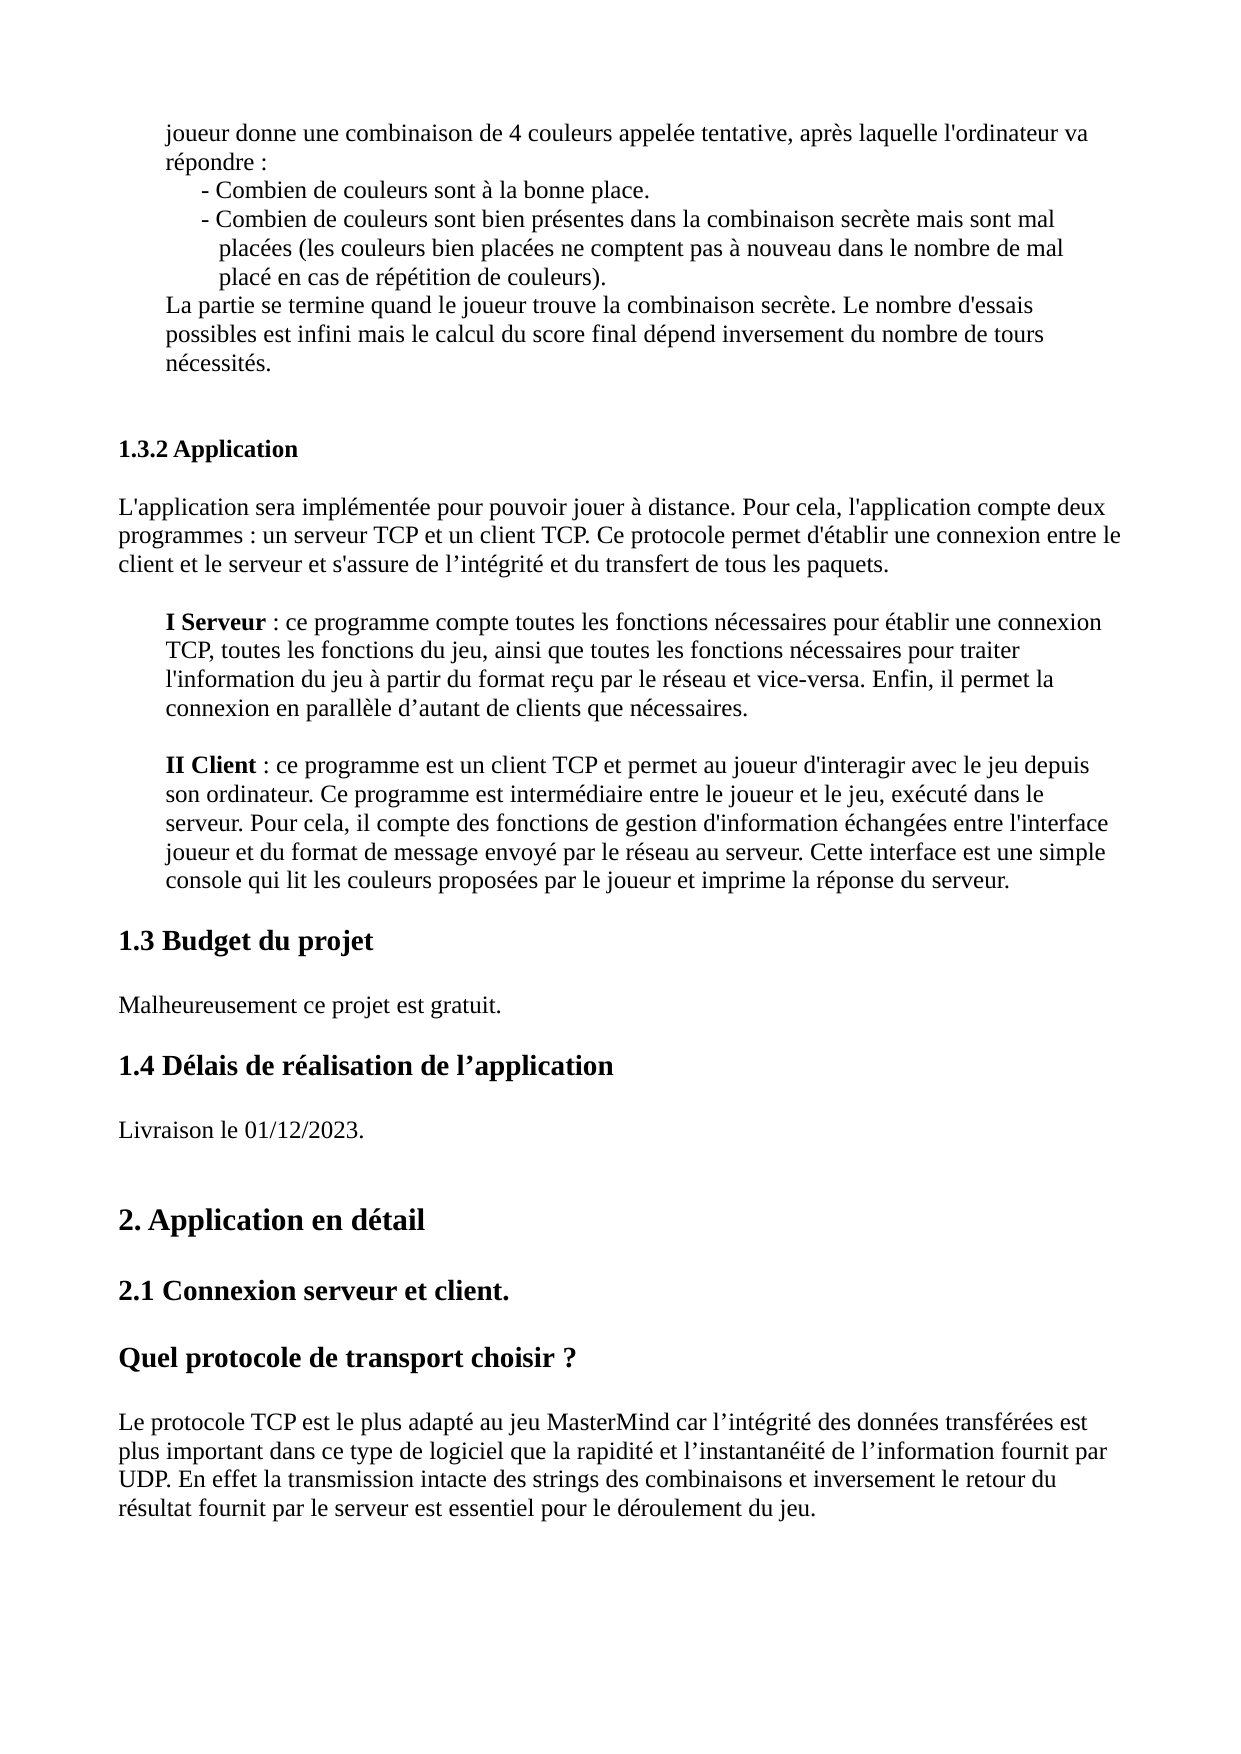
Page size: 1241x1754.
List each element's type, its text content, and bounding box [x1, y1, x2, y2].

text Quel protocole de transport choisir ? [118, 1340, 1122, 1373]
text I Serveur : ce programme compte toutes les fonctions nécessaires pour établir une connexion TCP, toutes les fonctions du jeu, ainsi que toutes les fonctions nécessaires pour traiter l'information du jeu à partir du format reçu par le réseau et vice-versa. Enfin, il permet la connexion en parallèle d’autant de clients que nécessaires. [165, 607, 1122, 722]
text 1.4 Délais de réalisation de l’application [118, 1048, 1122, 1081]
text La partie se termine quand le joueur trouve la combinaison secrète. Le nombre d'essais possibles est infini mais le calcul du score final dépend inversement du nombre de tours nécessités. [165, 291, 1122, 377]
text joueur donne une combinaison de 4 couleurs appelée tentative, après laquelle l'ordinateur va répondre : [165, 118, 1122, 176]
text Le protocole TCP est le plus adapté au jeu MasterMind car l’intégrité des données transférées est plus important dans ce type de logiciel que la rapidité et l’instantanéité de l’information fournit par UDP. En effet la transmission intacte des strings des combinaisons et inversement le retour du résultat fournit par le serveur est essentiel pour le déroulement du jeu. [118, 1407, 1122, 1522]
text 1.3.2 Application [118, 434, 1122, 463]
text - Combien de couleurs sont à la bonne place. [201, 176, 1122, 204]
text 2.1 Connexion serveur et client. [118, 1273, 1122, 1306]
text II Client : ce programme est un client TCP et permet au joueur d'interagir avec le jeu depuis son ordinateur. Ce programme est intermédiaire entre le joueur et le jeu, exécuté dans le serveur. Pour cela, il compte des fonctions de gestion d'information échangées entre l'interface joueur et du format de message envoyé par le réseau au serveur. Cette interface est une simple console qui lit les couleurs proposées par le joueur et imprime la réponse du serveur. [165, 751, 1122, 894]
text Malheureusement ce projet est gratuit. [118, 990, 1122, 1019]
text 1.3 Budget du projet [118, 923, 1122, 957]
text Livraison le 01/12/2023. [118, 1115, 1122, 1143]
text - Combien de couleurs sont bien présentes dans la combinaison secrète mais sont mal placées (les couleurs bien placées ne comptent pas à nouveau dans le nombre de mal placé en cas de répétition de couleurs). [201, 204, 1122, 291]
text 2. Application en détail [118, 1201, 1122, 1237]
text L'application sera implémentée pour pouvoir jouer à distance. Pour cela, l'application compte deux programmes : un serveur TCP et un client TCP. Ce protocole permet d'établir une connexion entre le client et le serveur et s'assure de l’intégrité et du transfert de tous les paquets. [118, 492, 1122, 578]
